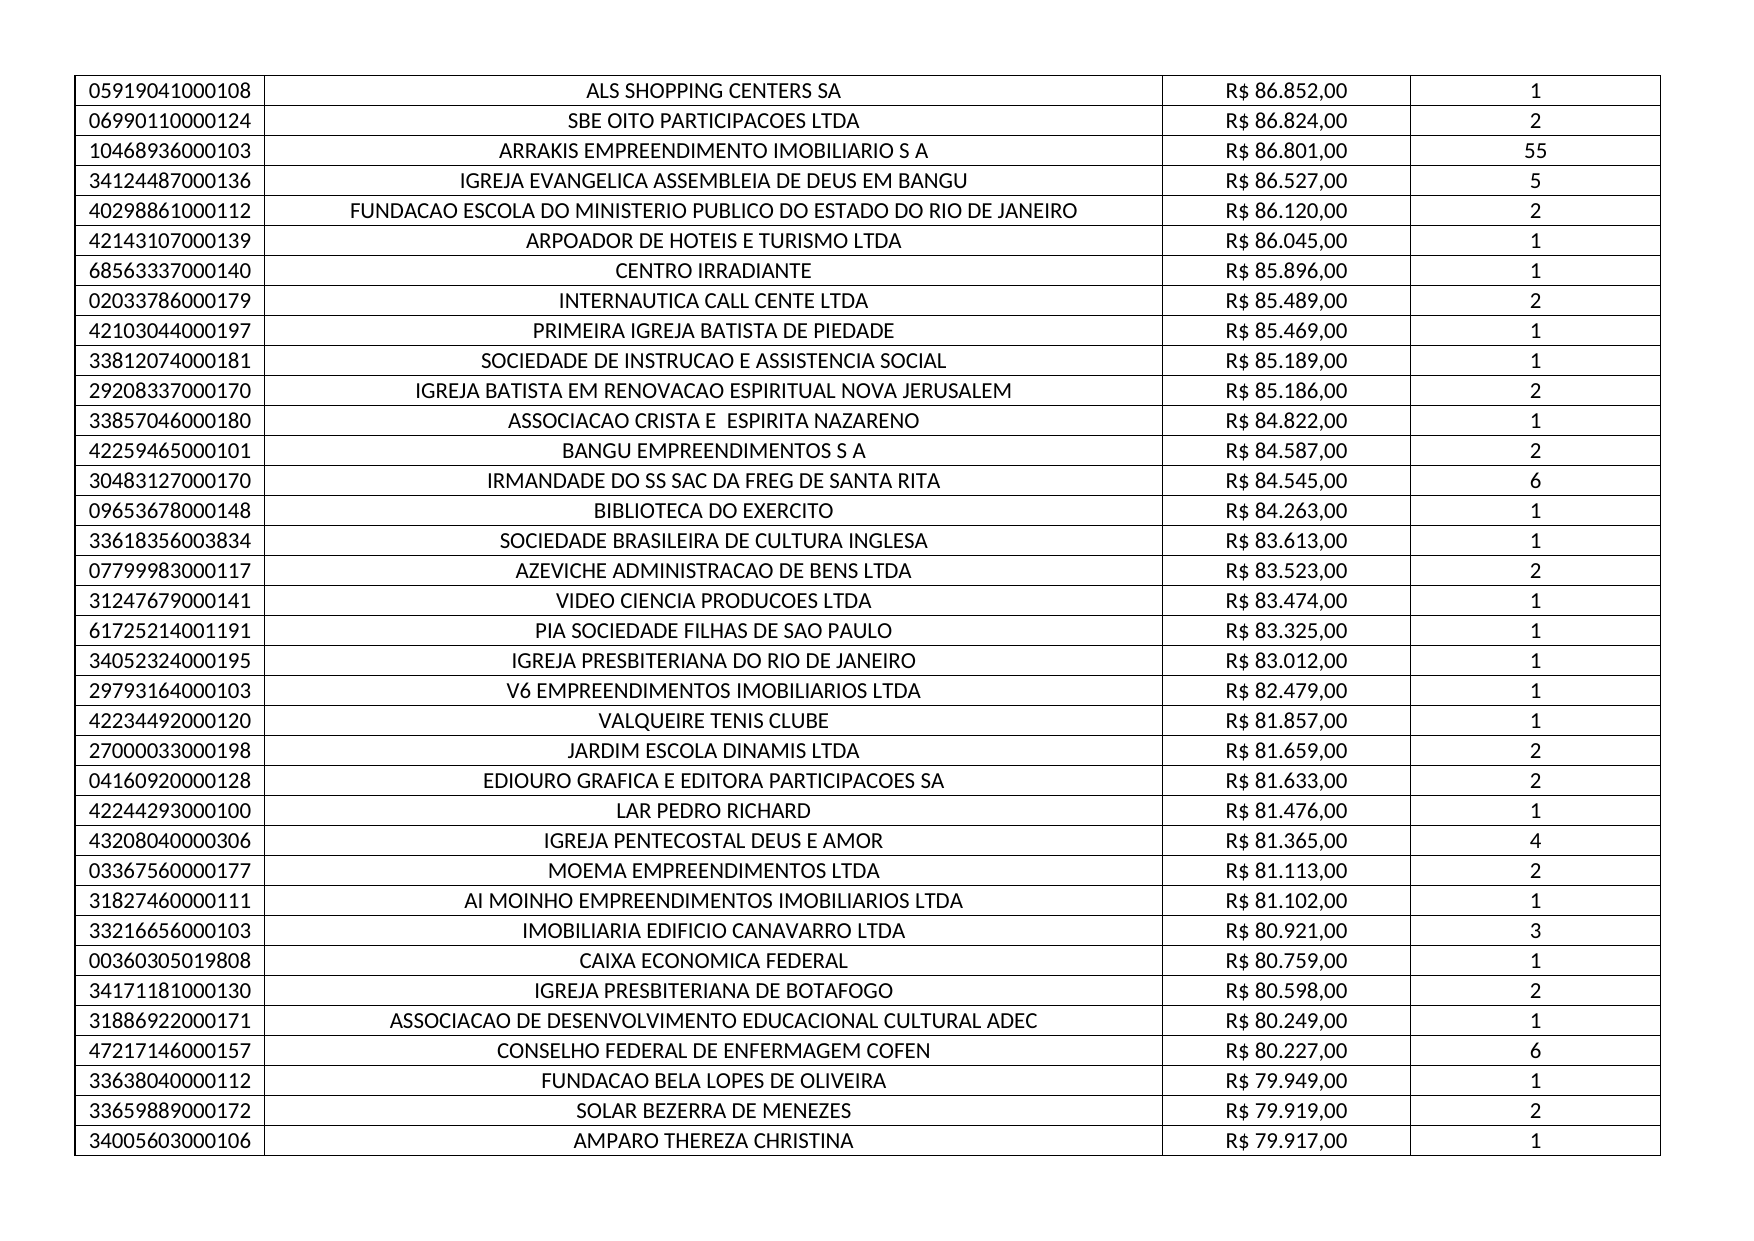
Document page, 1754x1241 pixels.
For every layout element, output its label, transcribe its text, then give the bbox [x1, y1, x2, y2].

table_cell R$ 83.613,00 [1163, 526, 1410, 555]
table_cell 40298861000112 [76, 196, 264, 225]
table_cell 34124487000136 [76, 166, 264, 195]
table_cell IGREJA EVANGELICA ASSEMBLEIA DE DEUS EM BANGU [265, 166, 1162, 195]
table_cell R$ 84.545,00 [1163, 466, 1410, 495]
table_cell IRMANDADE DO SS SAC DA FREG DE SANTA RITA [265, 466, 1162, 495]
table_cell SOCIEDADE DE INSTRUCAO E ASSISTENCIA SOCIAL [265, 346, 1162, 375]
table_cell 34052324000195 [76, 646, 264, 675]
table_cell CAIXA ECONOMICA FEDERAL [265, 946, 1162, 975]
table_cell 1 [1411, 406, 1660, 435]
table_cell ASSOCIACAO CRISTA E ESPIRITA NAZARENO [265, 406, 1162, 435]
table_cell 04160920000128 [76, 766, 264, 795]
table_cell R$ 85.186,00 [1163, 376, 1410, 405]
table_cell 29793164000103 [76, 676, 264, 705]
table_cell R$ 83.325,00 [1163, 616, 1410, 645]
table_cell VALQUEIRE TENIS CLUBE [265, 706, 1162, 735]
table_cell R$ 80.598,00 [1163, 976, 1410, 1005]
table_cell 2 [1411, 1096, 1660, 1125]
table_cell 1 [1411, 586, 1660, 615]
table_cell AI MOINHO EMPREENDIMENTOS IMOBILIARIOS LTDA [265, 886, 1162, 915]
table_cell SOCIEDADE BRASILEIRA DE CULTURA INGLESA [265, 526, 1162, 555]
table_cell R$ 81.365,00 [1163, 826, 1410, 855]
table_cell AZEVICHE ADMINISTRACAO DE BENS LTDA [265, 556, 1162, 585]
table_cell 1 [1411, 76, 1660, 105]
table_cell 55 [1411, 136, 1660, 165]
table_cell CENTRO IRRADIANTE [265, 256, 1162, 285]
table_cell 07799983000117 [76, 556, 264, 585]
table_cell 6 [1411, 466, 1660, 495]
table_cell VIDEO CIENCIA PRODUCOES LTDA [265, 586, 1162, 615]
table_cell 34171181000130 [76, 976, 264, 1005]
table_cell R$ 86.852,00 [1163, 76, 1410, 105]
table_cell 1 [1411, 226, 1660, 255]
table_cell 3 [1411, 916, 1660, 945]
table_cell R$ 84.263,00 [1163, 496, 1410, 525]
table_cell R$ 85.189,00 [1163, 346, 1410, 375]
table_cell 1 [1411, 1126, 1660, 1155]
table_cell 42143107000139 [76, 226, 264, 255]
table_cell 47217146000157 [76, 1036, 264, 1065]
table_cell R$ 86.824,00 [1163, 106, 1410, 135]
table_cell IGREJA PENTECOSTAL DEUS E AMOR [265, 826, 1162, 855]
table_cell 1 [1411, 256, 1660, 285]
table_cell 42103044000197 [76, 316, 264, 345]
table_cell 1 [1411, 886, 1660, 915]
table_cell 42244293000100 [76, 796, 264, 825]
table_cell R$ 83.474,00 [1163, 586, 1410, 615]
table_cell 1 [1411, 646, 1660, 675]
table_cell R$ 82.479,00 [1163, 676, 1410, 705]
table_cell R$ 79.949,00 [1163, 1066, 1410, 1095]
table_cell 34005603000106 [76, 1126, 264, 1155]
table_cell R$ 80.759,00 [1163, 946, 1410, 975]
table_cell JARDIM ESCOLA DINAMIS LTDA [265, 736, 1162, 765]
table_cell 10468936000103 [76, 136, 264, 165]
table_cell R$ 79.919,00 [1163, 1096, 1410, 1125]
table_cell AMPARO THEREZA CHRISTINA [265, 1126, 1162, 1155]
table_cell R$ 81.659,00 [1163, 736, 1410, 765]
table_cell R$ 85.469,00 [1163, 316, 1410, 345]
table_cell 2 [1411, 736, 1660, 765]
table_cell 30483127000170 [76, 466, 264, 495]
table_cell R$ 85.489,00 [1163, 286, 1410, 315]
table_cell 00360305019808 [76, 946, 264, 975]
table_cell R$ 79.917,00 [1163, 1126, 1410, 1155]
table_cell R$ 84.587,00 [1163, 436, 1410, 465]
table_cell 33659889000172 [76, 1096, 264, 1125]
table_cell 05919041000108 [76, 76, 264, 105]
table_cell ARRAKIS EMPREENDIMENTO IMOBILIARIO S A [265, 136, 1162, 165]
table_cell 2 [1411, 106, 1660, 135]
table_cell R$ 84.822,00 [1163, 406, 1410, 435]
table_cell 31247679000141 [76, 586, 264, 615]
table_cell FUNDACAO BELA LOPES DE OLIVEIRA [265, 1066, 1162, 1095]
table_cell 1 [1411, 1006, 1660, 1035]
table_cell IGREJA BATISTA EM RENOVACAO ESPIRITUAL NOVA JERUSALEM [265, 376, 1162, 405]
table_cell 33618356003834 [76, 526, 264, 555]
table_cell R$ 83.523,00 [1163, 556, 1410, 585]
table_cell 1 [1411, 706, 1660, 735]
table_cell R$ 80.227,00 [1163, 1036, 1410, 1065]
table_cell 33857046000180 [76, 406, 264, 435]
table_cell 06990110000124 [76, 106, 264, 135]
table_cell MOEMA EMPREENDIMENTOS LTDA [265, 856, 1162, 885]
table_cell 42234492000120 [76, 706, 264, 735]
table_cell R$ 83.012,00 [1163, 646, 1410, 675]
table_cell PRIMEIRA IGREJA BATISTA DE PIEDADE [265, 316, 1162, 345]
table_cell R$ 81.102,00 [1163, 886, 1410, 915]
table_cell IGREJA PRESBITERIANA DO RIO DE JANEIRO [265, 646, 1162, 675]
table_cell IMOBILIARIA EDIFICIO CANAVARRO LTDA [265, 916, 1162, 945]
table_cell ASSOCIACAO DE DESENVOLVIMENTO EDUCACIONAL CULTURAL ADEC [265, 1006, 1162, 1035]
table_cell LAR PEDRO RICHARD [265, 796, 1162, 825]
table_cell R$ 85.896,00 [1163, 256, 1410, 285]
table_cell 5 [1411, 166, 1660, 195]
table_cell R$ 81.476,00 [1163, 796, 1410, 825]
table_cell SOLAR BEZERRA DE MENEZES [265, 1096, 1162, 1125]
table_cell 33812074000181 [76, 346, 264, 375]
table_cell ALS SHOPPING CENTERS SA [265, 76, 1162, 105]
table_cell 2 [1411, 436, 1660, 465]
table_cell 1 [1411, 526, 1660, 555]
table_cell 31827460000111 [76, 886, 264, 915]
table_cell 31886922000171 [76, 1006, 264, 1035]
table_cell R$ 81.857,00 [1163, 706, 1410, 735]
table_cell 03367560000177 [76, 856, 264, 885]
table_cell BIBLIOTECA DO EXERCITO [265, 496, 1162, 525]
table_cell BANGU EMPREENDIMENTOS S A [265, 436, 1162, 465]
table_cell 1 [1411, 496, 1660, 525]
table_cell 2 [1411, 286, 1660, 315]
table_cell R$ 80.249,00 [1163, 1006, 1410, 1035]
table_cell 1 [1411, 346, 1660, 375]
table_cell R$ 80.921,00 [1163, 916, 1410, 945]
table_cell SBE OITO PARTICIPACOES LTDA [265, 106, 1162, 135]
table_cell 02033786000179 [76, 286, 264, 315]
table_cell R$ 86.045,00 [1163, 226, 1410, 255]
table_cell 2 [1411, 556, 1660, 585]
table_cell 2 [1411, 766, 1660, 795]
table_cell INTERNAUTICA CALL CENTE LTDA [265, 286, 1162, 315]
table_cell 2 [1411, 196, 1660, 225]
table_cell 61725214001191 [76, 616, 264, 645]
table_cell 09653678000148 [76, 496, 264, 525]
table_cell PIA SOCIEDADE FILHAS DE SAO PAULO [265, 616, 1162, 645]
table_cell 6 [1411, 1036, 1660, 1065]
table_cell 33216656000103 [76, 916, 264, 945]
table_cell 2 [1411, 976, 1660, 1005]
table_cell 4 [1411, 826, 1660, 855]
table_cell 1 [1411, 1066, 1660, 1095]
table_cell R$ 86.801,00 [1163, 136, 1410, 165]
table_cell 29208337000170 [76, 376, 264, 405]
table_cell R$ 81.633,00 [1163, 766, 1410, 795]
table_cell R$ 81.113,00 [1163, 856, 1410, 885]
table_cell 1 [1411, 616, 1660, 645]
table_cell ARPOADOR DE HOTEIS E TURISMO LTDA [265, 226, 1162, 255]
table_cell R$ 86.527,00 [1163, 166, 1410, 195]
table_cell 2 [1411, 376, 1660, 405]
table_cell 33638040000112 [76, 1066, 264, 1095]
table_cell 42259465000101 [76, 436, 264, 465]
table_cell 27000033000198 [76, 736, 264, 765]
table_cell 1 [1411, 316, 1660, 345]
table_cell V6 EMPREENDIMENTOS IMOBILIARIOS LTDA [265, 676, 1162, 705]
table_cell IGREJA PRESBITERIANA DE BOTAFOGO [265, 976, 1162, 1005]
table_cell 1 [1411, 676, 1660, 705]
table_cell CONSELHO FEDERAL DE ENFERMAGEM COFEN [265, 1036, 1162, 1065]
table_cell 43208040000306 [76, 826, 264, 855]
table_cell 1 [1411, 796, 1660, 825]
table_cell FUNDACAO ESCOLA DO MINISTERIO PUBLICO DO ESTADO DO RIO DE JANEIRO [265, 196, 1162, 225]
table_cell 1 [1411, 946, 1660, 975]
table_cell 2 [1411, 856, 1660, 885]
table_cell EDIOURO GRAFICA E EDITORA PARTICIPACOES SA [265, 766, 1162, 795]
table_cell R$ 86.120,00 [1163, 196, 1410, 225]
table_cell 68563337000140 [76, 256, 264, 285]
